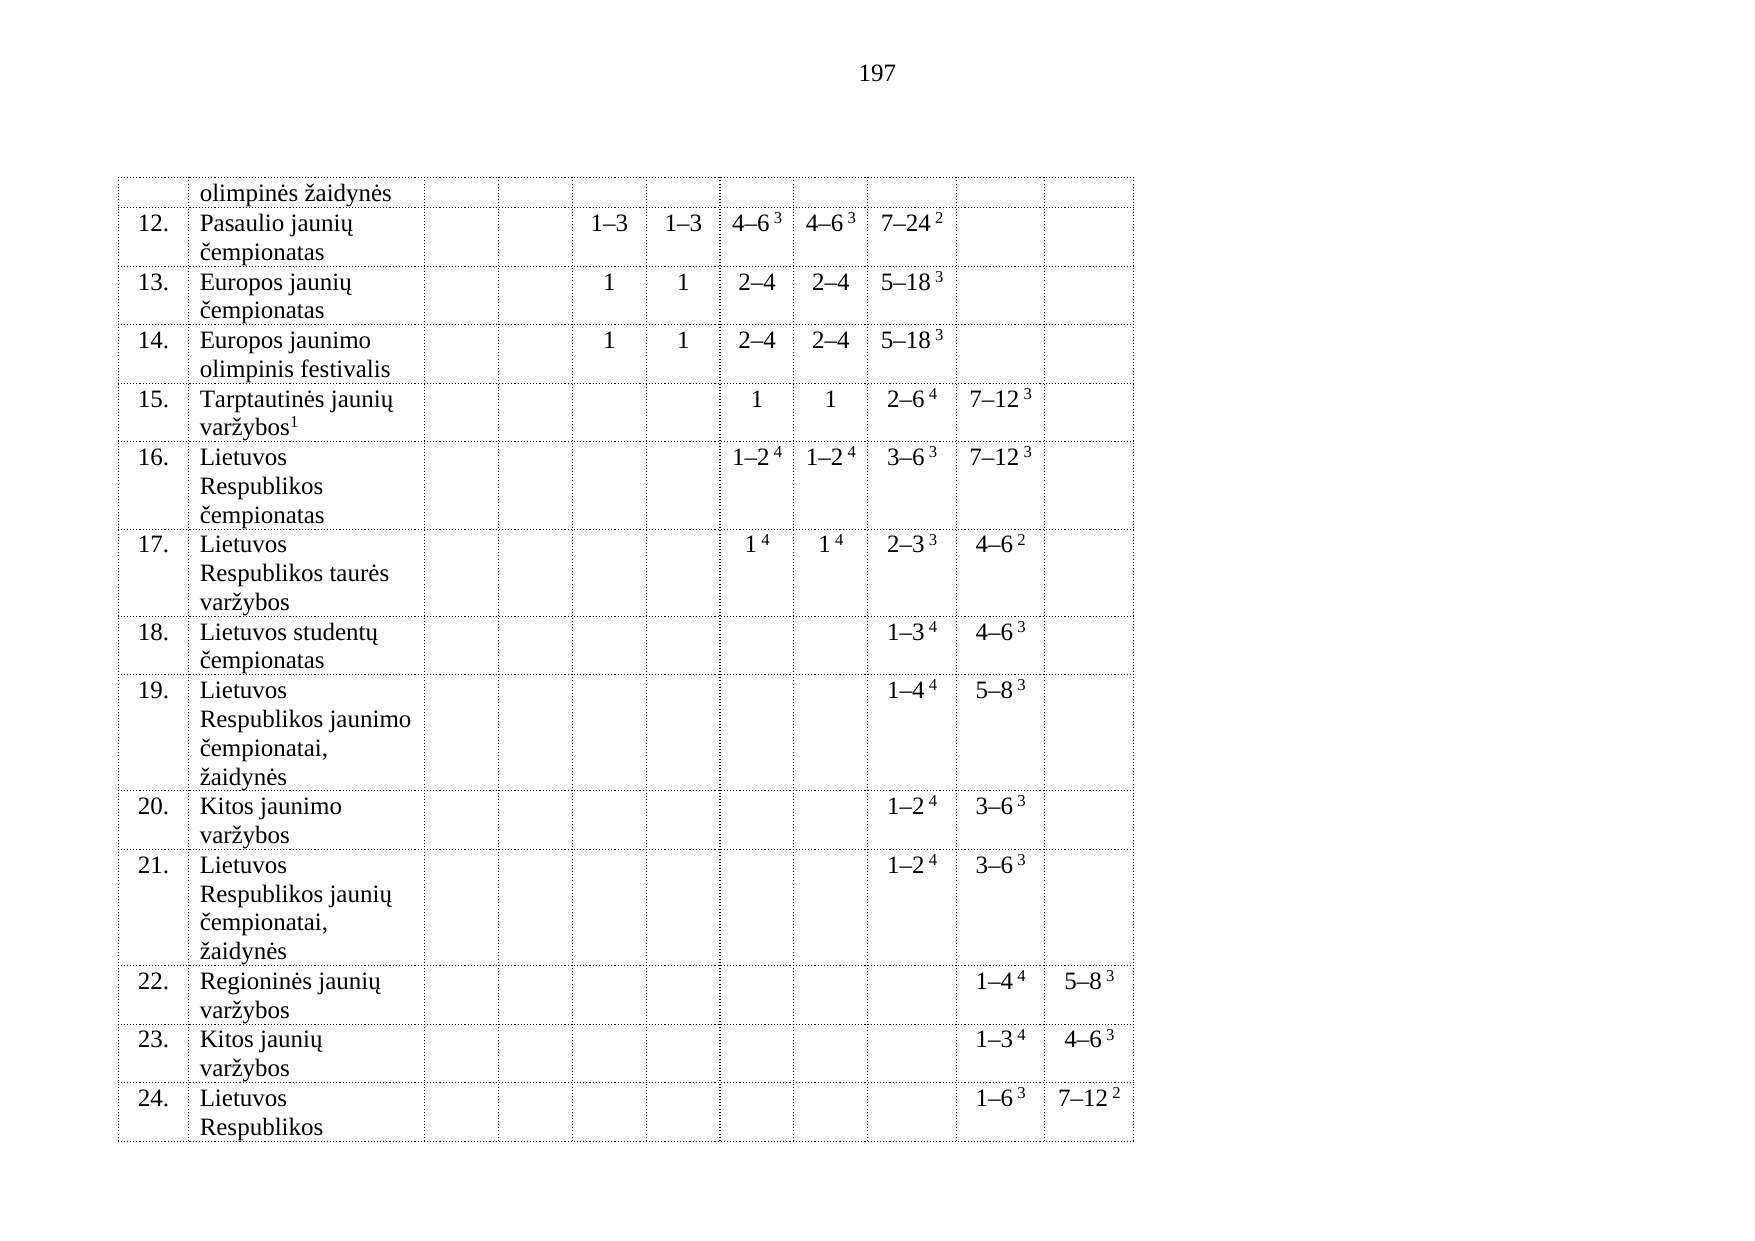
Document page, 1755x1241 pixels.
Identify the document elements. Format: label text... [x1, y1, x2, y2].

table_cell [499, 1082, 572, 1141]
table_cell 2–3 3 [868, 529, 956, 616]
table_cell [646, 529, 720, 616]
table_cell [572, 177, 646, 207]
table_cell [720, 177, 794, 207]
table_cell olimpinės žaidynės [188, 177, 424, 207]
table_cell [499, 207, 572, 266]
table_cell 1–6 3 [956, 1082, 1045, 1141]
table_cell [868, 1024, 956, 1082]
table_cell 1–4 4 [956, 965, 1045, 1023]
table_cell 7–12 3 [956, 383, 1045, 441]
table_cell [1045, 529, 1133, 616]
table_cell [425, 383, 498, 441]
table_cell [956, 266, 1045, 324]
table_cell [1045, 790, 1133, 849]
table_cell [720, 674, 794, 790]
table_cell [646, 1024, 720, 1082]
table_cell [646, 849, 720, 965]
table_cell 1–2 4 [720, 441, 794, 528]
table_cell Europos jaunimo olimpinis festivalis [188, 324, 424, 383]
table_cell [646, 616, 720, 674]
table_cell [572, 849, 646, 965]
table_cell 5–8 3 [956, 674, 1045, 790]
table_cell [720, 965, 794, 1023]
table_cell 1–3 [572, 207, 646, 266]
table_cell [499, 324, 572, 383]
table_cell 1 [794, 383, 867, 441]
table_cell [499, 383, 572, 441]
table_cell Regioninės jaunių varžybos [188, 965, 424, 1023]
table_cell [499, 674, 572, 790]
table_cell [499, 441, 572, 528]
table_cell [956, 324, 1045, 383]
table_cell [425, 1024, 498, 1082]
table_cell 1 [572, 324, 646, 383]
table_cell 20. [118, 790, 188, 849]
table_cell [425, 441, 498, 528]
table_cell [425, 207, 498, 266]
table_cell [720, 849, 794, 965]
table_cell 4–6 3 [1045, 1024, 1133, 1082]
table_cell [794, 849, 867, 965]
table_cell 12. [118, 207, 188, 266]
table_cell 19. [118, 674, 188, 790]
table_cell [572, 1082, 646, 1141]
table_cell [499, 529, 572, 616]
table_cell [425, 849, 498, 965]
table_cell [956, 207, 1045, 266]
table_cell Tarptautinės jaunių varžybos1 [188, 383, 424, 441]
table_cell 14. [118, 324, 188, 383]
table_cell [1045, 207, 1133, 266]
table_cell 1–3 4 [868, 616, 956, 674]
table_cell [499, 965, 572, 1023]
table_cell [1045, 177, 1133, 207]
table_cell [1045, 324, 1133, 383]
table_cell Lietuvos Respublikos jaunių čempionatai, žaidynės [188, 849, 424, 965]
table_cell [646, 1082, 720, 1141]
table_cell 2–4 [794, 266, 867, 324]
table_cell 2–4 [720, 324, 794, 383]
table_cell [572, 529, 646, 616]
table_cell Europos jaunių čempionatas [188, 266, 424, 324]
table_cell 7–12 3 [956, 441, 1045, 528]
table_cell [425, 616, 498, 674]
table_cell [572, 441, 646, 528]
table_cell [646, 383, 720, 441]
table_cell 1–2 4 [868, 849, 956, 965]
table_cell 3–6 3 [956, 849, 1045, 965]
table_cell [118, 177, 188, 207]
table_cell 3–6 3 [868, 441, 956, 528]
table_cell [572, 616, 646, 674]
table_cell 1–2 4 [794, 441, 867, 528]
table_cell Lietuvos studentų čempionatas [188, 616, 424, 674]
table_cell 4–6 3 [794, 207, 867, 266]
table_cell [425, 529, 498, 616]
table_cell [646, 965, 720, 1023]
table_cell 2–4 [720, 266, 794, 324]
table_cell [425, 965, 498, 1023]
table_cell [1045, 383, 1133, 441]
table_cell [868, 965, 956, 1023]
table_cell 2–6 4 [868, 383, 956, 441]
table_cell 21. [118, 849, 188, 965]
table_cell 5–18 3 [868, 266, 956, 324]
table_cell [1045, 266, 1133, 324]
table_cell [794, 1024, 867, 1082]
table_cell 3–6 3 [956, 790, 1045, 849]
table_cell [646, 177, 720, 207]
table_cell [572, 383, 646, 441]
table_cell 1 4 [794, 529, 867, 616]
table_cell [425, 1082, 498, 1141]
table_cell 1–3 [646, 207, 720, 266]
table_cell [499, 266, 572, 324]
table_cell 1–4 4 [868, 674, 956, 790]
table_cell 1 4 [720, 529, 794, 616]
table_cell [720, 790, 794, 849]
table_cell [646, 441, 720, 528]
table_cell [1045, 441, 1133, 528]
table_cell [425, 790, 498, 849]
table_cell Lietuvos Respublikos [188, 1082, 424, 1141]
table_cell Lietuvos Respublikos jaunimo čempionatai, žaidynės [188, 674, 424, 790]
table_cell Kitos jaunių varžybos [188, 1024, 424, 1082]
table_cell 5–8 3 [1045, 965, 1133, 1023]
table_cell 23. [118, 1024, 188, 1082]
table_cell [499, 177, 572, 207]
table_cell 1 [720, 383, 794, 441]
table_cell 1–2 4 [868, 790, 956, 849]
table_cell [425, 266, 498, 324]
table_cell 16. [118, 441, 188, 528]
table_cell [794, 790, 867, 849]
table_cell [794, 177, 867, 207]
table_cell 15. [118, 383, 188, 441]
table_cell [720, 1024, 794, 1082]
table_cell [572, 965, 646, 1023]
table_cell 4–6 3 [956, 616, 1045, 674]
table_cell 4–6 2 [956, 529, 1045, 616]
table_cell 24. [118, 1082, 188, 1141]
table_cell [794, 674, 867, 790]
table_cell 17. [118, 529, 188, 616]
table_cell [1045, 616, 1133, 674]
table_cell [499, 790, 572, 849]
table_cell [425, 674, 498, 790]
table_cell [572, 1024, 646, 1082]
table_cell [1045, 849, 1133, 965]
table_cell [868, 177, 956, 207]
table_cell 1–3 4 [956, 1024, 1045, 1082]
table_cell 7–24 2 [868, 207, 956, 266]
table_cell [646, 674, 720, 790]
table_cell 2–4 [794, 324, 867, 383]
table_cell Kitos jaunimo varžybos [188, 790, 424, 849]
table_cell 18. [118, 616, 188, 674]
table_cell [499, 616, 572, 674]
table_cell 1 [646, 266, 720, 324]
table_cell 13. [118, 266, 188, 324]
table_cell [794, 1082, 867, 1141]
table_cell 4–6 3 [720, 207, 794, 266]
table_cell Lietuvos Respublikos čempionatas [188, 441, 424, 528]
table_cell [956, 177, 1045, 207]
table_cell 1 [572, 266, 646, 324]
table_cell [720, 1082, 794, 1141]
table_cell [794, 616, 867, 674]
table_cell [1045, 674, 1133, 790]
table_cell [720, 616, 794, 674]
table_cell Lietuvos Respublikos taurės varžybos [188, 529, 424, 616]
table_cell [868, 1082, 956, 1141]
table_cell 1 [646, 324, 720, 383]
table_cell [572, 674, 646, 790]
table_cell [425, 324, 498, 383]
table_cell 7–12 2 [1045, 1082, 1133, 1141]
table_cell [794, 965, 867, 1023]
table_cell [499, 849, 572, 965]
table_cell [646, 790, 720, 849]
table_cell [425, 177, 498, 207]
table_cell [499, 1024, 572, 1082]
table_cell [572, 790, 646, 849]
table_cell Pasaulio jaunių čempionatas [188, 207, 424, 266]
table_cell 5–18 3 [868, 324, 956, 383]
table_cell 22. [118, 965, 188, 1023]
